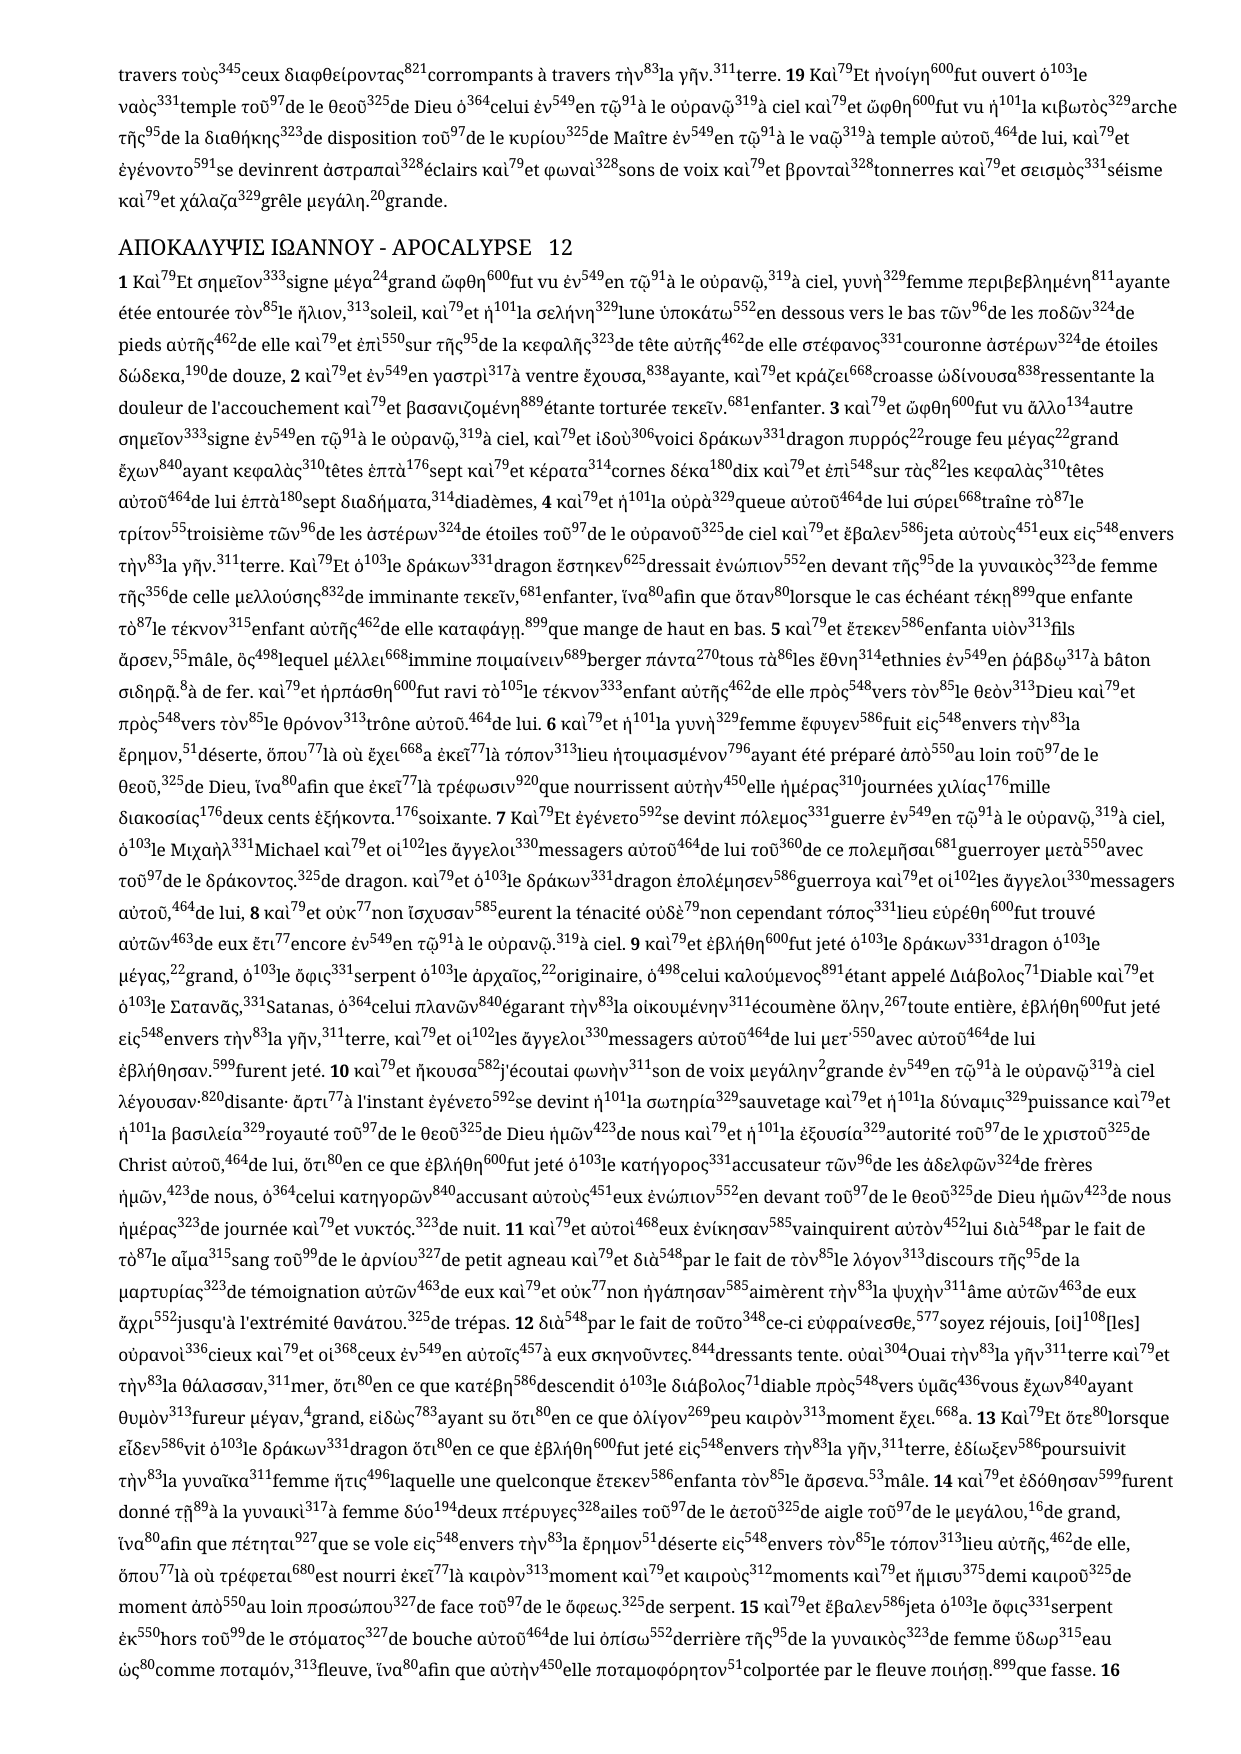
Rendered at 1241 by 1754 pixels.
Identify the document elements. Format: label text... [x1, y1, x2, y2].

text 1 Καὶ79Et ἐδόθη600fut donné μοι420à moi κάλαμος331calame ὅμοιος47semblable ῥάβδῳ,317à bâton, λέγων·840disant· ἔγειρε570éveille καὶ79et μέτρησον554mesure τὸν85le ναὸν313temple τοῦ97de le θεοῦ325de Dieu καὶ79et τὸ87le θυσιαστήριον315autel des sacrifices καὶ79et τοὺς345ceux προσκυνοῦντας821prosternants vers ἐν549en αὐτῷ.458à lui. 2 καὶ79et τὴν83la αὐλὴν311cour τὴν344celle ἔξωθεν77au dehors τοῦ97de le ναοῦ325de temple ἔκβαλε554éjecte ἔξωθεν77au dehors καὶ79et μὴ77ne pas αὐτὴν450elle μετρήσῃς,897que tu mesures, ὅτι80en ce que ἐδόθη600fut donné τοῖς92à les ἔθνεσιν,320à ethnies, καὶ79et τὴν83la πόλιν311cité τὴν83la ἁγίαν2sainte πατήσουσιν605piétineront μῆνας312mois τεσσεράκοντα178quarante [καὶ]79[et] δύο.178deux. 3 Καὶ79Et δώσω602je donnerai τοῖς90à les δυσὶν184à deux μάρτυσίν318à témoins μου424de moi καὶ79et προφητεύσουσιν605prophétiseront ἡμέρας310journées χιλίας176mille διακοσίας176deux cents ἑξήκοντα176soixante περιβεβλημένοι812ayants étés entourés σάκκους.312sacs. 4 οὗτοί363ceux-ci εἰσιν667sont αἱ100les δύο194deux ἐλαῖαι328oliviers καὶ79et αἱ100les δύο194deux λυχνίαι328chandeliers αἱ361celles ἐνώπιον552en devant τοῦ97de le κυρίου325de Maître τῆς95de la γῆς323de terre ἑστῶτες.782ayants dressés. 5 καὶ79et εἴ80si τις390un quelconque αὐτοὺς451eux θέλει668veut ἀδικῆσαι681faire injustice πῦρ333feu ἐκπορεύεται674se va au dehors ἐκ550hors τοῦ99de le στόματος327de bouche αὐτῶν463de eux καὶ79et κατεσθίει668mange de haut en bas τοὺς84les ἐχθροὺς52ennemis αὐτῶν·463de eux· καὶ79et εἴ80si τις390un quelconque θελήσῃ899que veuille αὐτοὺς451eux ἀδικῆσαι,681faire injustice, οὕτως77ainsi δεῖ668attache de lien αὐτὸν452lui ἀποκτανθῆναι.683être tué catégoriquement. 6 οὗτοι363ceux-ci ἔχουσιν667ont τὴν83la ἐξουσίαν311autorité κλεῖσαι681fermer à clef τὸν85le οὐρανόν,313ciel, ἵνα80afin que μὴ77ne pas ὑετὸς331pluie βρέχῃ921que pleuve τὰς82les ἡμέρας310journées τῆς95de la προφητείας323de prophétie αὐτῶν,463de eux, καὶ79et ἐξουσίαν311autorité ἔχουσιν667ont ἐπὶ550sur τῶν98de les ὑδάτων326de eaux στρέφειν689tourner αὐτὰ453eux εἰς548envers αἷμα315sang καὶ79et πατάξαι681percuter τὴν83la γῆν311terre ἐν549en πάσῃ273à toute πληγῇ317à coup ὁσάκις77toutes les fois ἐὰν340si le cas échéant θελήσωσιν.898que veuillent. 7 Καὶ79Et ὅταν80lorsque le cas échéant τελέσωσιν898que achèvent τὴν83la μαρτυρίαν311témoignation αὐτῶν,463de eux, τὸ105le θηρίον333bête sauvage τὸ366ce ἀναβαῖνον842montant ἐκ550hors τῆς95de la ἀβύσσου323de abysse ποιήσει606fera μετ᾽550avec αὐτῶν463de eux πόλεμον313guerre καὶ79et νικήσει606vaincra αὐτοὺς451eux καὶ79et ἀποκτενεῖ606tuera catégoriquement αὐτούς.451eux. 8 καὶ79et τὰ104les πτώματα332corps tombés αὐτῶν463de eux ἐπὶ550sur τῆς95de la πλατείας323de place τῆς95de la πόλεως323de cité τῆς95de la μεγάλης,14de grande, ἥτις496laquelle une quelconque καλεῖται680est appelé πνευματικῶς77souffliquement Σόδομα332Sodomas καὶ79et Αἴγυπτος,329Égypte, ὅπου77là où καὶ77aussi ὁ103le κύριος331Maître αὐτῶν463de eux ἐσταυρώθη.600fut crucifié. 9 καὶ79et βλέπουσιν667regardent ἐκ550hors τῶν96de les λαῶν324de peuples καὶ79et φυλῶν322de tribus καὶ79et γλωσσῶν322de langues καὶ79et ἐθνῶν326de ethnies τὸ87le πτῶμα315corps tombé αὐτῶν463de eux ἡμέρας310journées τρεῖς176trois καὶ79et ἥμισυ271demi καὶ79et τὰ86les πτώματα314corps tombés αὐτῶν463de eux οὐκ77non ἀφίουσιν667abandonnent τεθῆναι683être posé εἰς548envers μνῆμα.315monument. 10 καὶ79et οἱ363ceux κατοικοῦντες839établissants maison d'habitation ἐπὶ550sur τῆς95de la γῆς323de terre χαίρουσιν667sont de joie ἐπ᾽549sur αὐτοῖς457à eux καὶ79et εὐφραίνονται679sont réjouis καὶ79et δῶρα314dons πέμψουσιν605manderont ἀλλήλοις,502à les uns les autres, ὅτι80en ce que οὗτοι155ceux-ci οἱ102les δύο196deux προφῆται330prophètes ἐβασάνισαν585torturèrent τοὺς345ceux κατοικοῦντας821établissants maison d'habitation ἐπὶ550sur τῆς95de la γῆς.323de terre. 11 Καὶ79Et μετὰ548après τὰς82les τρεῖς176trois ἡμέρας310journées καὶ79et ἥμισυ55demi πνεῦμα333souffle ζωῆς323de vie ἐκ550hors τοῦ97de le θεοῦ325de Dieu εἰσῆλθεν586vint à l'intérieur εἰς548envers αὐτούς,451eux, καὶ79et ἔστησαν585dressèrent ἐπὶ548sur τοὺς84les πόδας312pieds αὐτῶν,463de eux, καὶ79et φόβος331effroi μέγας22grand ἐπέπεσεν586tomba dessus ἐπὶ548sur τοὺς345ceux θεωροῦντας821observants αὐτούς.451eux. 12 καὶ79et ἤκουσαν585écoutèrent φωνῆς323de son de voix μεγάλης14de grande ἐκ550hors τοῦ97de le οὐρανοῦ325de ciel λεγούσης832de disante αὐτοῖς·457à eux· ἀνάβατε553montez ὧδε.77ici. καὶ79et ἀνέβησαν585montèrent εἰς548envers τὸν85le οὐρανὸν313ciel ἐν549en τῇ89à la νεφέλῃ,317à nuée, καὶ79et ἐθεώρησαν585observèrent αὐτοὺς451eux οἱ102les ἐχθροὶ70ennemis αὐτῶν.463de eux. 13 Καὶ79Et ἐν549en ἐκείνῃ142à celle-là τῇ89à la ὥρᾳ317à heure ἐγένετο592se devint σεισμὸς331séisme μέγας22grand καὶ79et τὸ105le δέκατον73dixième τῆς95de la πόλεως323de cité ἔπεσεν586tomba καὶ79et ἀπεκτάνθησαν599furent tué catégoriquement ἐν549en τῷ91à le σεισμῷ319à séisme ὀνόματα332noms ἀνθρώπων324de êtres humains χιλιάδες328milliers ἑπτὰ194sept καὶ79et οἱ102les λοιποὶ389restants ἔμφοβοι46en effrois ἐγένοντο591se devinrent καὶ79et ἔδωκαν585donnèrent δόξαν311gloire τῷ91à le θεῷ319à Dieu τοῦ97de le οὐρανοῦ.325de ciel. 14 Ἡ101La οὐαὶ329Ouai ἡ101la δευτέρα212deuxième ἀπῆλθεν·586éloigna· ἰδοὺ306voici ἡ101la οὐαὶ329Ouai ἡ101la τρίτη212troisième ἔρχεται674se vient ταχύ.77promptement. 15 Καὶ79Et ὁ103le ἕβδομος213septième ἄγγελος331messager ἐσάλπισεν·586trompetta salpinx· καὶ79et ἐγένοντο591se devinrent φωναὶ328sons de voix μεγάλαι19grandes ἐν549en τῷ91à le οὐρανῷ319à ciel λέγουσαι·837disantes· ἐγένετο592se devint ἡ101la βασιλεία329royauté τοῦ97de le κόσμου325de monde τοῦ97de le κυρίου325de Maître ἡμῶν423de nous καὶ79et τοῦ97de le χριστοῦ325de Christ αὐτοῦ,464de lui, καὶ79et βασιλεύσει606sera roi εἰς548envers τοὺς84les αἰῶνας312ères τῶν96de les αἰώνων.324de ères. 16 Καὶ79Et οἱ102les εἴκοσι196vingt τέσσαρες196quatre πρεσβύτεροι70plus anciens [οἱ]363[ceux] ἐνώπιον552en devant τοῦ97de le θεοῦ325de Dieu καθήμενοι866se étants assis ἐπὶ548sur τοὺς84les θρόνους312trônes αὐτῶν463de eux ἔπεσαν585tombèrent ἐπὶ548sur τὰ86les πρόσωπα314faces αὐτῶν463de eux καὶ79et προσεκύνησαν585prosternèrent vers τῷ91à le θεῷ319à Dieu 17 λέγοντες·839disants· εὐχαριστοῦμέν663nous rendons grâce σοι,439à toi, κύριε337Maître ὁ103le θεὸς331Dieu ὁ103le παντοκράτωρ,331Pantocrator, ὁ364celui ὢν840étant καὶ79et ὁ498celui ἦν,625était, καὶ79et ὅτι80en ce que εἴληφας640tu as pris τὴν83la δύναμίν311puissance σου442de toi τὴν83la μεγάλην2grande καὶ79et ἐβασίλευσας.584tu fus roi. 18 καὶ79et τὰ104les ἔθνη332ethnies ὠργίσθησαν,599furent mis en colère, καὶ79et ἦλθεν586vint ἡ101la ὀργή329colère σου442de toi καὶ79et ὁ103le καιρὸς331moment τῶν96de les νεκρῶν64de morts κριθῆναι683être jugé καὶ79et δοῦναι681donner τὸν85le μισθὸν313salaire τοῖς90à les δούλοις318à mâles esclaves σου442de toi τοῖς90à les προφήταις318à prophètes καὶ79et τοῖς90à les ἁγίοις58à saints καὶ79et τοῖς351à ceux φοβουμένοις854à se effrayants τὸ87le ὄνομά315nom σου,442de toi, τοὺς84les μικροὺς52petits καὶ79et τοὺς84les μεγάλους,52grands, καὶ79et διαφθεῖραι681corrompre à travers τοὺς345ceux διαφθείροντας821corrompants à travers τὴν83la γῆν.311terre. 19 Καὶ79Et ἠνοίγη600fut ouvert ὁ103le ναὸς331temple τοῦ97de le θεοῦ325de Dieu ὁ364celui ἐν549en τῷ91à le οὐρανῷ319à ciel καὶ79et ὤφθη600fut vu ἡ101la κιβωτὸς329arche τῆς95de la διαθήκης323de disposition τοῦ97de le κυρίου325de Maître ἐν549en τῷ91à le ναῷ319à temple αὐτοῦ,464de lui, καὶ79et ἐγένοντο591se devinrent ἀστραπαὶ328éclairs καὶ79et φωναὶ328sons de voix καὶ79et βρονταὶ328tonnerres καὶ79et σεισμὸς331séisme καὶ79et χάλαζα329grêle μεγάλη.20grande. [118, 59, 1181, 213]
text 1 Καὶ79Et σημεῖον333signe μέγα24grand ὤφθη600fut vu ἐν549en τῷ91à le οὐρανῷ,319à ciel, γυνὴ329femme περιβεβλημένη811ayante étée entourée τὸν85le ἥλιον,313soleil, καὶ79et ἡ101la σελήνη329lune ὑποκάτω552en dessous vers le bas τῶν96de les ποδῶν324de pieds αὐτῆς462de elle καὶ79et ἐπὶ550sur τῆς95de la κεφαλῆς323de tête αὐτῆς462de elle στέφανος331couronne ἀστέρων324de étoiles δώδεκα,190de douze, 2 καὶ79et ἐν549en γαστρὶ317à ventre ἔχουσα,838ayante, καὶ79et κράζει668croasse ὠδίνουσα838ressentante la douleur de l'accouchement καὶ79et βασανιζομένη889étante torturée τεκεῖν.681enfanter. 3 καὶ79et ὤφθη600fut vu ἄλλο134autre σημεῖον333signe ἐν549en τῷ91à le οὐρανῷ,319à ciel, καὶ79et ἰδοὺ306voici δράκων331dragon πυρρός22rouge feu μέγας22grand ἔχων840ayant κεφαλὰς310têtes ἑπτὰ176sept καὶ79et κέρατα314cornes δέκα180dix καὶ79et ἐπὶ548sur τὰς82les κεφαλὰς310têtes αὐτοῦ464de lui ἑπτὰ180sept διαδήματα,314diadèmes, 4 καὶ79et ἡ101la οὐρὰ329queue αὐτοῦ464de lui σύρει668traîne τὸ87le τρίτον55troisième τῶν96de les ἀστέρων324de étoiles τοῦ97de le οὐρανοῦ325de ciel καὶ79et ἔβαλεν586jeta αὐτοὺς451eux εἰς548envers τὴν83la γῆν.311terre. Καὶ79Et ὁ103le δράκων331dragon ἕστηκεν625dressait ἐνώπιον552en devant τῆς95de la γυναικὸς323de femme τῆς356de celle μελλούσης832de imminante τεκεῖν,681enfanter, ἵνα80afin que ὅταν80lorsque le cas échéant τέκῃ899que enfante τὸ87le τέκνον315enfant αὐτῆς462de elle καταφάγῃ.899que mange de haut en bas. 5 καὶ79et ἔτεκεν586enfanta υἱὸν313fils ἄρσεν,55mâle, ὃς498lequel μέλλει668immine ποιμαίνειν689berger πάντα270tous τὰ86les ἔθνη314ethnies ἐν549en ῥάβδῳ317à bâton σιδηρᾷ.8à de fer. καὶ79et ἡρπάσθη600fut ravi τὸ105le τέκνον333enfant αὐτῆς462de elle πρὸς548vers τὸν85le θεὸν313Dieu καὶ79et πρὸς548vers τὸν85le θρόνον313trône αὐτοῦ.464de lui. 6 καὶ79et ἡ101la γυνὴ329femme ἔφυγεν586fuit εἰς548envers τὴν83la ἔρημον,51déserte, ὅπου77là où ἔχει668a ἐκεῖ77là τόπον313lieu ἡτοιμασμένον796ayant été préparé ἀπὸ550au loin τοῦ97de le θεοῦ,325de Dieu, ἵνα80afin que ἐκεῖ77là τρέφωσιν920que nourrissent αὐτὴν450elle ἡμέρας310journées χιλίας176mille διακοσίας176deux cents ἑξήκοντα.176soixante. 7 Καὶ79Et ἐγένετο592se devint πόλεμος331guerre ἐν549en τῷ91à le οὐρανῷ,319à ciel, ὁ103le Μιχαὴλ331Michael καὶ79et οἱ102les ἄγγελοι330messagers αὐτοῦ464de lui τοῦ360de ce πολεμῆσαι681guerroyer μετὰ550avec τοῦ97de le δράκοντος.325de dragon. καὶ79et ὁ103le δράκων331dragon ἐπολέμησεν586guerroya καὶ79et οἱ102les ἄγγελοι330messagers αὐτοῦ,464de lui, 8 καὶ79et οὐκ77non ἴσχυσαν585eurent la ténacité οὐδὲ79non cependant τόπος331lieu εὑρέθη600fut trouvé αὐτῶν463de eux ἔτι77encore ἐν549en τῷ91à le οὐρανῷ.319à ciel. 9 καὶ79et ἐβλήθη600fut jeté ὁ103le δράκων331dragon ὁ103le μέγας,22grand, ὁ103le ὄφις331serpent ὁ103le ἀρχαῖος,22originaire, ὁ498celui καλούμενος891étant appelé Διάβολος71Diable καὶ79et ὁ103le Σατανᾶς,331Satanas, ὁ364celui πλανῶν840égarant τὴν83la οἰκουμένην311écoumène ὅλην,267toute entière, ἐβλήθη600fut jeté εἰς548envers τὴν83la γῆν,311terre, καὶ79et οἱ102les ἄγγελοι330messagers αὐτοῦ464de lui μετ᾽550avec αὐτοῦ464de lui ἐβλήθησαν.599furent jeté. 10 καὶ79et ἤκουσα582j'écoutai φωνὴν311son de voix μεγάλην2grande ἐν549en τῷ91à le οὐρανῷ319à ciel λέγουσαν·820disante· ἄρτι77à l'instant ἐγένετο592se devint ἡ101la σωτηρία329sauvetage καὶ79et ἡ101la δύναμις329puissance καὶ79et ἡ101la βασιλεία329royauté τοῦ97de le θεοῦ325de Dieu ἡμῶν423de nous καὶ79et ἡ101la ἐξουσία329autorité τοῦ97de le χριστοῦ325de Christ αὐτοῦ,464de lui, ὅτι80en ce que ἐβλήθη600fut jeté ὁ103le κατήγορος331accusateur τῶν96de les ἀδελφῶν324de frères ἡμῶν,423de nous, ὁ364celui κατηγορῶν840accusant αὐτοὺς451eux ἐνώπιον552en devant τοῦ97de le θεοῦ325de Dieu ἡμῶν423de nous ἡμέρας323de journée καὶ79et νυκτός.323de nuit. 11 καὶ79et αὐτοὶ468eux ἐνίκησαν585vainquirent αὐτὸν452lui διὰ548par le fait de τὸ87le αἷμα315sang τοῦ99de le ἀρνίου327de petit agneau καὶ79et διὰ548par le fait de τὸν85le λόγον313discours τῆς95de la μαρτυρίας323de témoignation αὐτῶν463de eux καὶ79et οὐκ77non ἠγάπησαν585aimèrent τὴν83la ψυχὴν311âme αὐτῶν463de eux ἄχρι552jusqu'à l'extrémité θανάτου.325de trépas. 12 διὰ548par le fait de τοῦτο348ce-ci εὐφραίνεσθε,577soyez réjouis, [οἱ]108[les] οὐρανοὶ336cieux καὶ79et οἱ368ceux ἐν549en αὐτοῖς457à eux σκηνοῦντες.844dressants tente. οὐαὶ304Ouai τὴν83la γῆν311terre καὶ79et τὴν83la θάλασσαν,311mer, ὅτι80en ce que κατέβη586descendit ὁ103le διάβολος71diable πρὸς548vers ὑμᾶς436vous ἔχων840ayant θυμὸν313fureur μέγαν,4grand, εἰδὼς783ayant su ὅτι80en ce que ὀλίγον269peu καιρὸν313moment ἔχει.668a. 13 Καὶ79Et ὅτε80lorsque εἶδεν586vit ὁ103le δράκων331dragon ὅτι80en ce que ἐβλήθη600fut jeté εἰς548envers τὴν83la γῆν,311terre, ἐδίωξεν586poursuivit τὴν83la γυναῖκα311femme ἥτις496laquelle une quelconque ἔτεκεν586enfanta τὸν85le ἄρσενα.53mâle. 14 καὶ79et ἐδόθησαν599furent donné τῇ89à la γυναικὶ317à femme δύο194deux πτέρυγες328ailes τοῦ97de le ἀετοῦ325de aigle τοῦ97de le μεγάλου,16de grand, ἵνα80afin que πέτηται927que se vole εἰς548envers τὴν83la ἔρημον51déserte εἰς548envers τὸν85le τόπον313lieu αὐτῆς,462de elle, ὅπου77là où τρέφεται680est nourri ἐκεῖ77là καιρὸν313moment καὶ79et καιροὺς312moments καὶ79et ἥμισυ375demi καιροῦ325de moment ἀπὸ550au loin προσώπου327de face τοῦ97de le ὄφεως.325de serpent. 15 καὶ79et ἔβαλεν586jeta ὁ103le ὄφις331serpent ἐκ550hors τοῦ99de le στόματος327de bouche αὐτοῦ464de lui ὀπίσω552derrière τῆς95de la γυναικὸς323de femme ὕδωρ315eau ὡς80comme ποταμόν,313fleuve, ἵνα80afin que αὐτὴν450elle ποταμοφόρητον51colportée par le fleuve ποιήσῃ.899que fasse. 16 καὶ79et ἐβοήθησεν586aida ἡ101la γῆ329terre τῇ89à la γυναικὶ317à femme καὶ79et ἤνοιξεν586ouvrit ἡ101la γῆ329terre τὸ87le στόμα315bouche αὐτῆς462de elle καὶ79et κατέπιεν586avala τὸν85le ποταμὸν313fleuve ὃν480lequel ἔβαλεν586jeta ὁ103le δράκων331dragon ἐκ550hors τοῦ99de le στόματος327de bouche αὐτοῦ.464de lui. 17 καὶ79et ὠργίσθη600fut mis en colère ὁ103le δράκων331dragon ἐπὶ549sur τῇ89à la γυναικὶ317à femme καὶ79et ἀπῆλθεν586éloigna ποιῆσαι681faire πόλεμον313guerre μετὰ550avec τῶν96de les λοιπῶν383de restants τοῦ99de le σπέρματος327de semence αὐτῆς462de elle τῶν357de ceux τηρούντων833de gardants τὰς82les ἐντολὰς310commandements τοῦ97de le θεοῦ325de Dieu καὶ79et ἐχόντων833de ayants τὴν83la μαρτυρίαν311témoignation Ἰησοῦ.325de Iésous. 18 Καὶ79Et ἐστάθη600fut dressé ἐπὶ548sur τὴν83la ἄμμον311sable τῆς95de la θαλάσσης.323de mer. [118, 266, 1181, 1682]
text ΑΠΟΚΑΛΥΨΙΣ ΙΩΑΝΝΟΥ - APOCALYPSE 12 [118, 231, 1181, 261]
